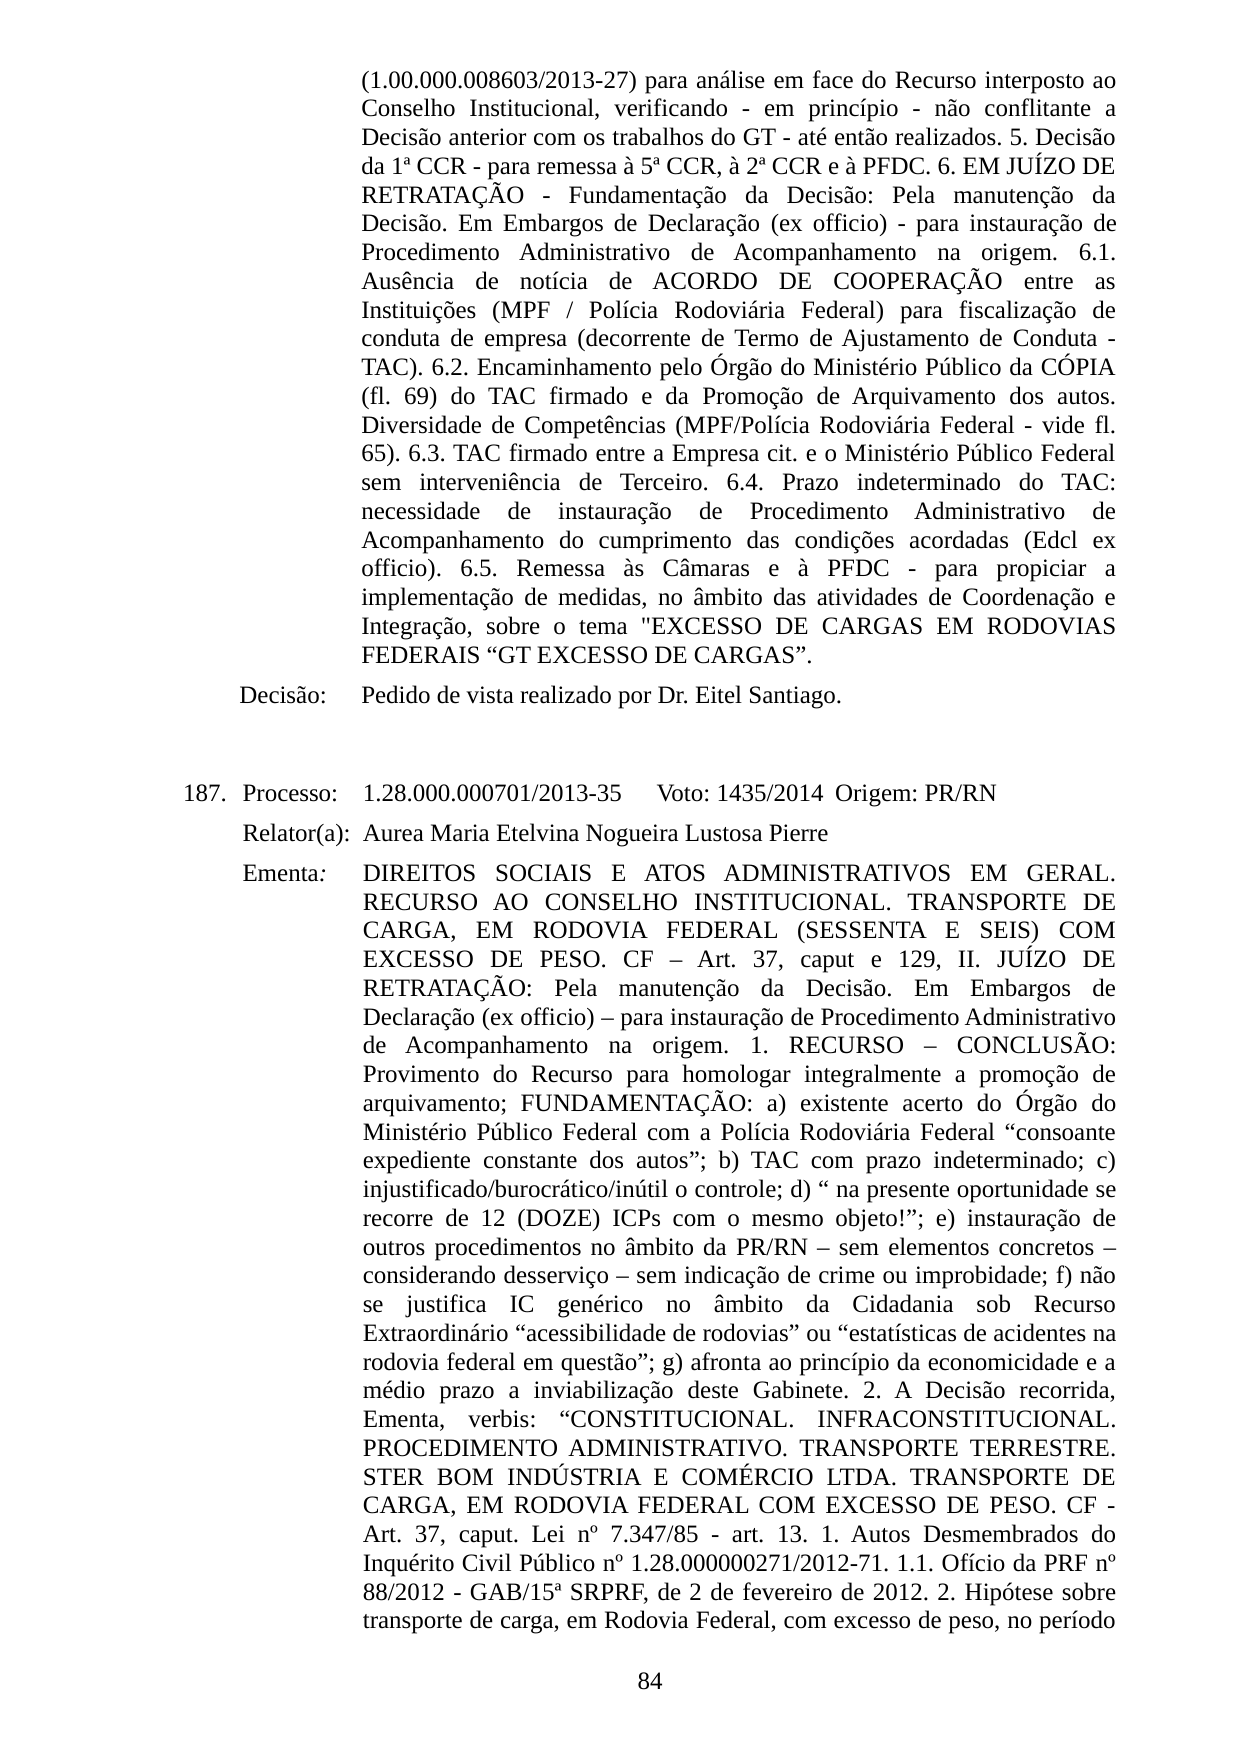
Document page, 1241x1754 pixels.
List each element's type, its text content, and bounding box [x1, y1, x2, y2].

table_cell [177, 812, 237, 852]
table_cell [177, 853, 237, 1640]
table_header Voto: 1435/2014 [651, 772, 829, 812]
table_cell Ementa: [237, 853, 357, 1640]
table_header 187. [177, 772, 237, 812]
table_cell (1.00.000.008603/2013-27) para análise em face do Recurso interposto ao Conselho Institucional, verificando - em princípio - não conflitante a Decisão anterior com os trabalhos do GT - até então realizados. 5. Decisão da 1ª CCR - para remessa à 5ª CCR, à 2ª CCR e à PFDC. 6. EM JUÍZO DE RETRATAÇÃO - Fundamentação da Decisão: Pela manutenção da Decisão. Em Embargos de Declaração (ex officio) - para instauração de Procedimento Administrativo de Acompanhamento na origem. 6.1. Ausência de notícia de ACORDO DE COOPERAÇÃO entre as Instituições (MPF / Polícia Rodoviária Federal) para fiscalização de conduta de empresa (decorrente de Termo de Ajustamento de Conduta - TAC). 6.2. Encaminhamento pelo Órgão do Ministério Público da CÓPIA (fl. 69) do TAC firmado e da Promoção de Arquivamento dos autos. Diversidade de Competências (MPF/Polícia Rodoviária Federal - vide fl. 65). 6.3. TAC firmado entre a Empresa cit. e o Ministério Público Federal sem interveniência de Terceiro. 6.4. Prazo indeterminado do TAC: necessidade de instauração de Procedimento Administrativo de Acompanhamento do cumprimento das condições acordadas (Edcl ex officio). 6.5. Remessa às Câmaras e à PFDC - para propiciar a implementação de medidas, no âmbito das atividades de Coordenação e Integração, sobre o tema "EXCESSO DE CARGAS EM RODOVIAS FEDERAIS “GT EXCESSO DE CARGAS”. [355, 59, 1122, 674]
table_header Origem: PR/RN [829, 772, 1122, 812]
table_cell Pedido de vista realizado por Dr. Eitel Santiago. [355, 674, 1122, 714]
table_cell Aurea Maria Etelvina Nogueira Lustosa Pierre [357, 812, 1122, 852]
table_cell [234, 59, 355, 674]
table_cell [177, 59, 233, 674]
table_cell Decisão: [234, 674, 355, 714]
table_header Processo: [237, 772, 357, 812]
table_cell DIREITOS SOCIAIS E ATOS ADMINISTRATIVOS EM GERAL. RECURSO AO CONSELHO INSTITUCIONAL. TRANSPORTE DE CARGA, EM RODOVIA FEDERAL (SESSENTA E SEIS) COM EXCESSO DE PESO. CF – Art. 37, caput e 129, II. JUÍZO DE RETRATAÇÃO: Pela manutenção da Decisão. Em Embargos de Declaração (ex officio) – para instauração de Procedimento Administrativo de Acompanhamento na origem. 1. RECURSO – CONCLUSÃO: Provimento do Recurso para homologar integralmente a promoção de arquivamento; FUNDAMENTAÇÃO: a) existente acerto do Órgão do Ministério Público Federal com a Polícia Rodoviária Federal “consoante expediente constante dos autos”; b) TAC com prazo indeterminado; c) injustificado/burocrático/inútil o controle; d) “ na presente oportunidade se recorre de 12 (DOZE) ICPs com o mesmo objeto!”; e) instauração de outros procedimentos no âmbito da PR/RN – sem elementos concretos – considerando desserviço – sem indicação de crime ou improbidade; f) não se justifica IC genérico no âmbito da Cidadania sob Recurso Extraordinário “acessibilidade de rodovias” ou “estatísticas de acidentes na rodovia federal em questão”; g) afronta ao princípio da economicidade e a médio prazo a inviabilização deste Gabinete. 2. A Decisão recorrida, Ementa, verbis: “CONSTITUCIONAL. INFRACONSTITUCIONAL. PROCEDIMENTO ADMINISTRATIVO. TRANSPORTE TERRESTRE. STER BOM INDÚSTRIA E COMÉRCIO LTDA. TRANSPORTE DE CARGA, EM RODOVIA FEDERAL COM EXCESSO DE PESO. CF - Art. 37, caput. Lei nº 7.347/85 - art. 13. 1. Autos Desmembrados do Inquérito Civil Público nº 1.28.000000271/2012-71. 1.1. Ofício da PRF nº 88/2012 - GAB/15ª SRPRF, de 2 de fevereiro de 2012. 2. Hipótese sobre transporte de carga, em Rodovia Federal, com excesso de peso, no período [357, 853, 1122, 1640]
table_header 1.28.000.000701/2013-35 [357, 772, 651, 812]
table_cell [177, 674, 233, 714]
table_cell Relator(a): [237, 812, 357, 852]
